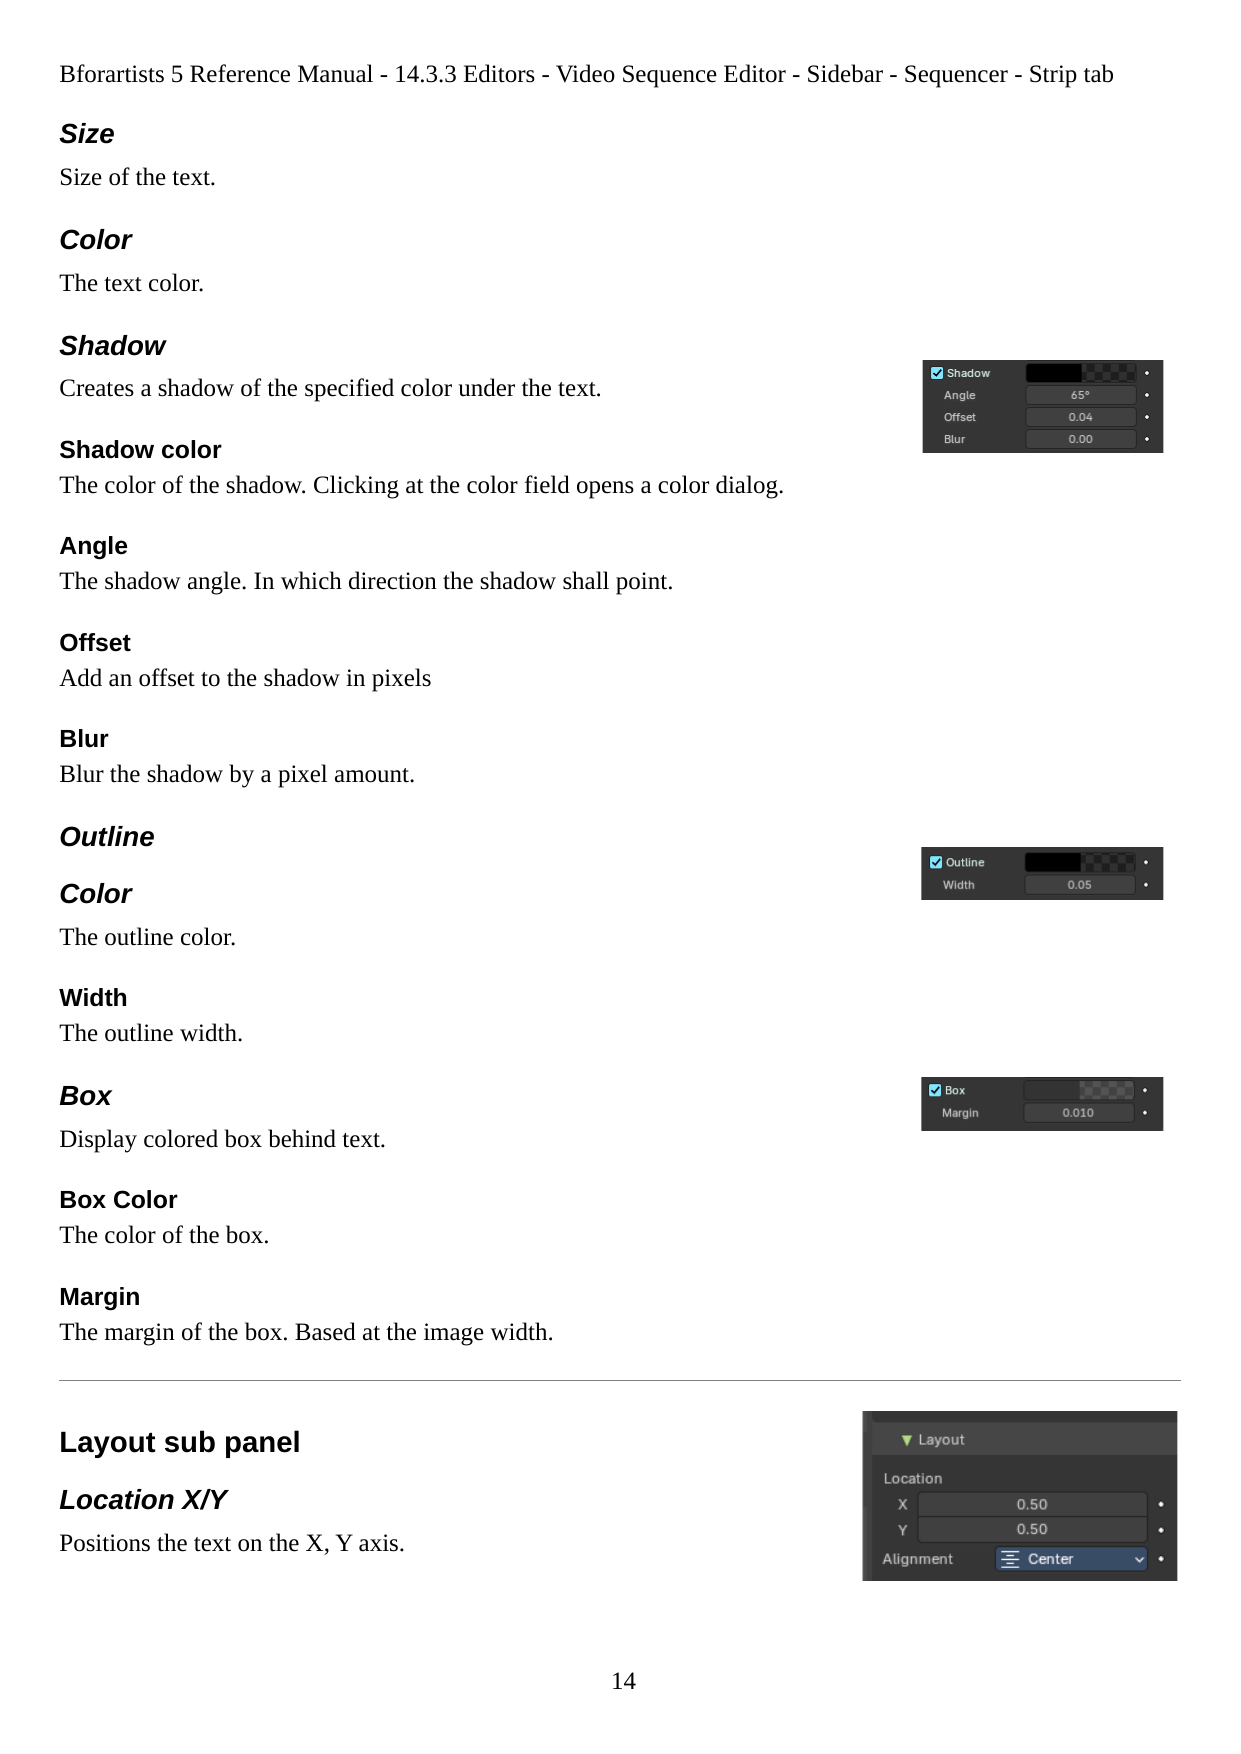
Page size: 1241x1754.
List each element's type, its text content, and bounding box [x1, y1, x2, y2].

text Creates a shadow of the specified color under the text. [59, 373, 922, 402]
text The margin of the box. Based at the image width. [59, 1317, 1181, 1346]
subtitle Box [59, 1080, 921, 1112]
subtitle Box Color [59, 1186, 1181, 1214]
text The outline width. [59, 1018, 1181, 1047]
subtitle Blur [59, 724, 1181, 753]
subtitle Color [59, 223, 1181, 255]
picture [921, 847, 1164, 900]
subtitle Size [59, 117, 1181, 149]
subtitle Angle [59, 531, 1181, 560]
subtitle Width [59, 983, 1181, 1012]
text Display colored box behind text. [59, 1124, 1181, 1153]
subtitle Shadow color [59, 435, 1181, 464]
text Blur the shadow by a pixel amount. [59, 759, 1181, 788]
subtitle Location X/Y [59, 1483, 862, 1515]
subtitle Margin [59, 1282, 1181, 1311]
picture [922, 360, 1164, 453]
subtitle Shadow [59, 329, 1181, 361]
text The color of the shadow. Clicking at the color field opens a color dialog. [59, 470, 1181, 499]
text Positions the text on the X, Y axis. [59, 1528, 862, 1556]
text The outline color. [59, 922, 1181, 951]
subtitle Offset [59, 628, 1181, 656]
subtitle [1164, 1080, 1181, 1112]
text The shadow angle. In which direction the shadow shall point. [59, 566, 1181, 595]
text The color of the box. [59, 1220, 1181, 1249]
picture [862, 1411, 1178, 1581]
text The text color. [59, 268, 1181, 296]
text Add an offset to the shadow in pixels [59, 663, 1181, 691]
text Size of the text. [59, 162, 1181, 190]
subtitle Outline [59, 821, 1181, 852]
subtitle Color [59, 877, 1181, 909]
picture [921, 1077, 1164, 1131]
subtitle Layout sub panel [59, 1424, 862, 1458]
